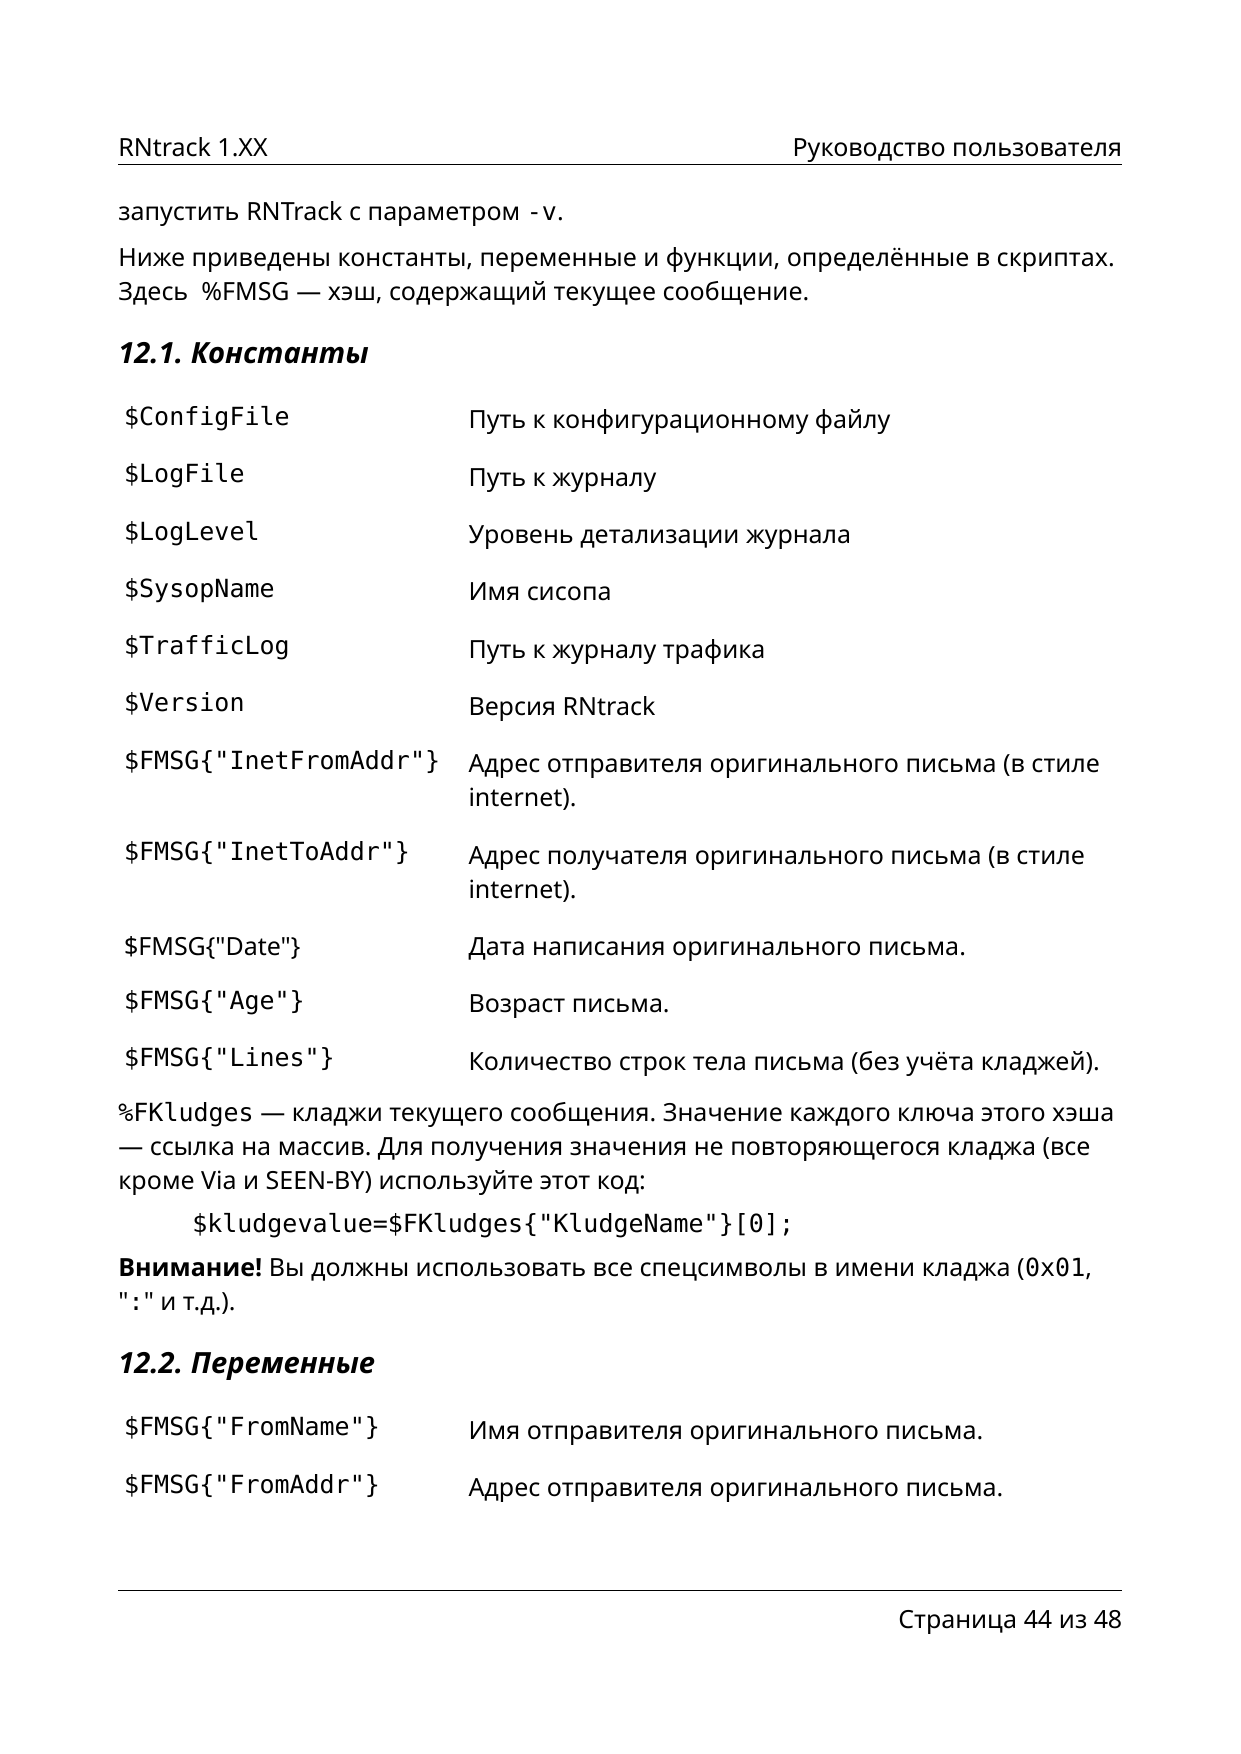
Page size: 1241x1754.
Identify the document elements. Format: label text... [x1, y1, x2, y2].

table_header $ConfigFile [118, 385, 462, 442]
table_cell $FMSG{"Lines"} [118, 1026, 462, 1083]
table_cell $SysopName [118, 557, 462, 614]
table_cell Адрес отправителя оригинального письма. [463, 1452, 1122, 1509]
table_cell Количество строк тела письма (без учёта кладжей). [463, 1026, 1122, 1083]
table_cell $Version [118, 671, 462, 728]
table_header $FMSG{"FromName"} [118, 1395, 462, 1452]
table_cell $FMSG{"InetFromAddr"} [118, 729, 462, 820]
table_cell Уровень детализации журнала [463, 499, 1122, 557]
table_cell Версия RNtrack [463, 671, 1122, 728]
table_cell $TrafficLog [118, 614, 462, 671]
table_cell Дата написания оригинального письма. [463, 911, 1122, 968]
table_cell Адрес получателя оригинального письма (в стиле internet). [463, 820, 1122, 911]
table_cell $FMSG{"FromAddr"} [118, 1452, 462, 1509]
table_header Имя отправителя оригинального письма. [463, 1395, 1122, 1452]
table_cell Путь к журналу трафика [463, 614, 1122, 671]
table_cell $LogFile [118, 442, 462, 499]
table_cell $FMSG{"InetToAddr"} [118, 820, 462, 911]
table_cell Возраст письма. [463, 969, 1122, 1026]
subtitle Константы [118, 332, 1122, 372]
subtitle Переменные [118, 1343, 1122, 1382]
text %FKludges — кладжи текущего сообщения. Значение каждого ключа этого хэша — ссылка на массив. Для получения значения не повторяющегося кладжа (все кроме Via и SEEN-BY) используйте этот код: [118, 1095, 1122, 1197]
table_cell $FMSG{"Date"} [118, 911, 462, 968]
text $kludgevalue=$FKludges{"KludgeName"}[0]; [192, 1209, 1122, 1238]
table_cell Путь к журналу [463, 442, 1122, 499]
table_header Путь к конфигурационному файлу [463, 385, 1122, 442]
text Внимание! Вы должны использовать все спецсимволы в имени кладжа (0x01, ":" и т.д.). [118, 1250, 1122, 1318]
text запустить RNTrack с параметром -v. [118, 193, 1122, 228]
table_cell Имя сисопа [463, 557, 1122, 614]
table_cell $FMSG{"Age"} [118, 969, 462, 1026]
table_cell Адрес отправителя оригинального письма (в стиле internet). [463, 729, 1122, 820]
table_cell $LogLevel [118, 499, 462, 557]
text Ниже приведены константы, переменные и функции, определённые в скриптах. Здесь %FMSG — хэш, содержащий текущее сообщение. [118, 239, 1122, 307]
